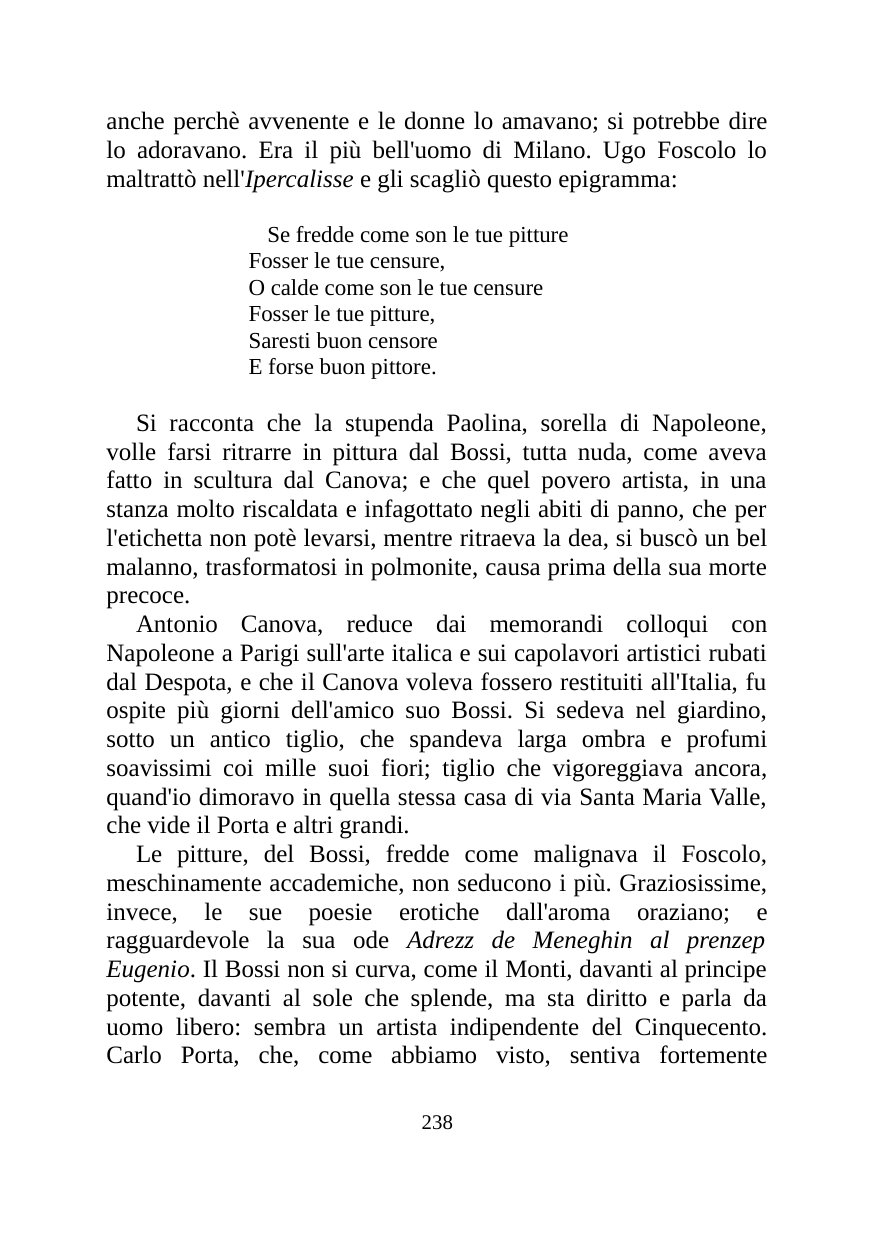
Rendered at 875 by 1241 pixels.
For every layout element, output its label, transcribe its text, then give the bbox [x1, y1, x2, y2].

text anche perchè avvenente e le donne lo amavano; si potrebbe dire lo adoravano. Era il più bell'uomo di Milano. Ugo Foscolo lo maltrattò nell'Ipercalisse e gli scagliò questo epigramma: [106, 106, 768, 192]
text Le pitture, del Bossi, fredde come malignava il Foscolo, meschinamente accademiche, non seducono i più. Graziosissime, invece, le sue poesie erotiche dall'aroma oraziano; e ragguardevole la sua ode Adrezz de Meneghin al prenzep Eugenio. Il Bossi non si curva, come il Monti, davanti al principe potente, davanti al sole che splende, ma sta diritto e parla da uomo libero: sembra un artista indipendente del Cinquecento. Carlo Porta, che, come abbiamo visto, sentiva fortemente [106, 839, 768, 1069]
text Si racconta che la stupenda Paolina, sorella di Napoleone, volle farsi ritrarre in pittura dal Bossi, tutta nuda, come aveva fatto in scultura dal Canova; e che quel povero artista, in una stanza molto riscaldata e infagottato negli abiti di panno, che per l'etichetta non potè levarsi, mentre ritraeva la dea, si buscò un bel malanno, trasformatosi in polmonite, causa prima della sua morte precoce. [106, 408, 768, 609]
text Fosser le tue censure, [219, 248, 768, 274]
text E forse buon pittore. [219, 353, 768, 379]
text Saresti buon censore [219, 327, 768, 353]
text Se fredde come son le tue pitture [237, 221, 768, 248]
text Fosser le tue pitture, [219, 300, 768, 327]
text Antonio Canova, reduce dai memorandi colloqui con Napoleone a Parigi sull'arte italica e sui capolavori artistici rubati dal Despota, e che il Canova voleva fossero restituiti all'Italia, fu ospite più giorni dell'amico suo Bossi. Si sedeva nel giardino, sotto un antico tiglio, che spandeva larga ombra e profumi soavissimi coi mille suoi fiori; tiglio che vigoreggiava ancora, quand'io dimoravo in quella stessa casa di via Santa Maria Valle, che vide il Porta e altri grandi. [106, 609, 768, 839]
text O calde come son le tue censure [219, 274, 768, 300]
